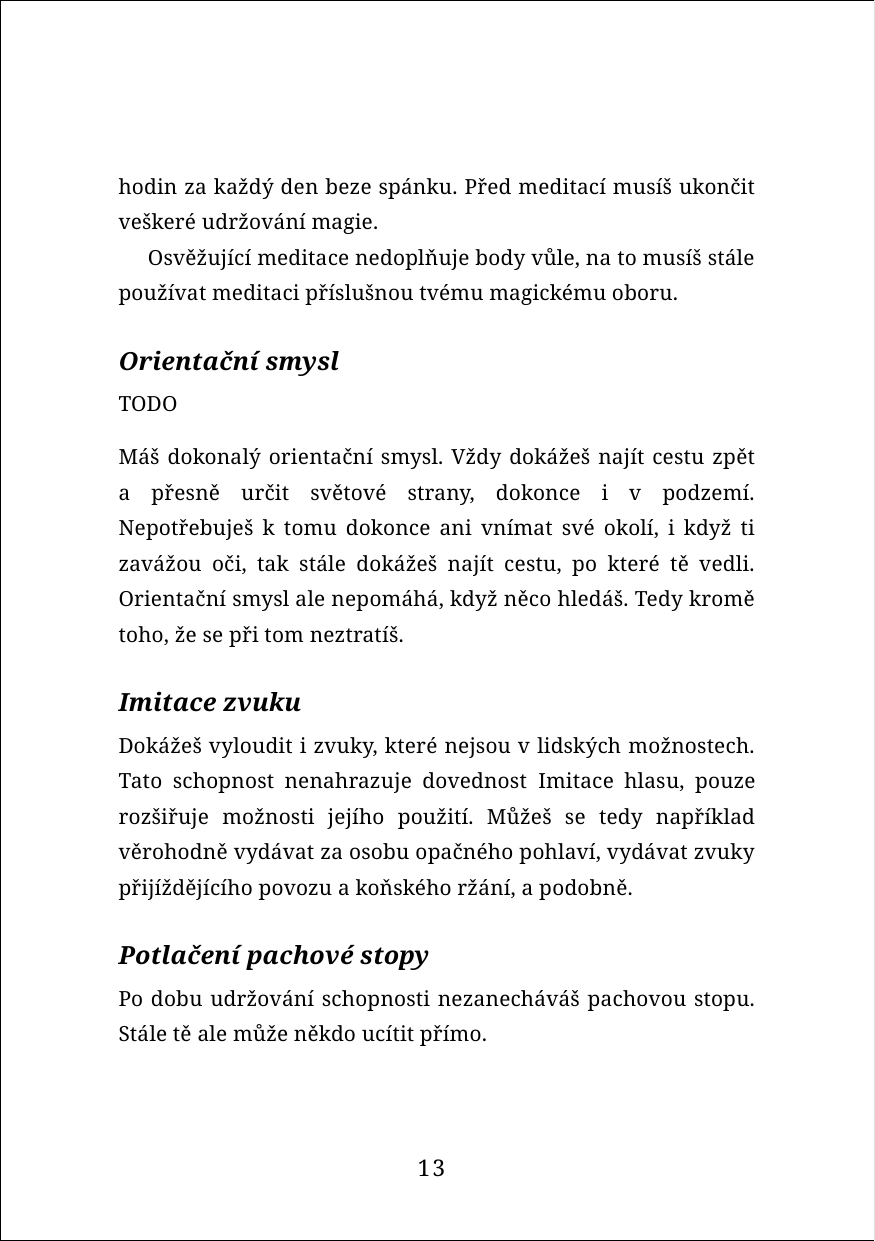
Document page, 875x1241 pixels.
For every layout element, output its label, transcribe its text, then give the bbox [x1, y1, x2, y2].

subtitle Imitace zvuku [118, 685, 756, 719]
subtitle Potlačení pachové stopy [118, 938, 756, 972]
text Dokážeš vyloudit i zvuky, které nejsou v lidských možnostech. Tato schopnost nenahrazuje dovednost Imitace hlasu, pouze rozšiřuje možnosti jejího použití. Můžeš se tedy například věrohodně vydávat za osobu opačného pohlaví, vydávat zvuky přijíždějícího povozu a koňského ržání, a podobně. [118, 731, 756, 901]
text Máš dokonalý orientační smysl. Vždy dokážeš najít cestu zpět a přesně určit světové strany, dokonce i v podzemí. Nepotřebuješ k tomu dokonce ani vnímat své okolí, i když ti zavážou oči, tak stále dokážeš najít cestu, po které tě vedli. Orientační smysl ale nepomáhá, když něco hledáš. Tedy kromě toho, že se při tom neztratíš. [118, 442, 756, 648]
text TODO [118, 389, 756, 418]
text hodin za každý den beze spánku. Před meditací musíš ukončit veškeré udržování magie. Osvěžující meditace nedoplňuje body vůle, na to musíš stále používat meditaci příslušnou tvému magickému oboru. [118, 172, 756, 307]
subtitle Orientační smysl [118, 343, 756, 377]
text Po dobu udržování schopnosti nezanecháváš pachovou stopu. Stále tě ale může někdo ucítit přímo. [118, 984, 756, 1048]
